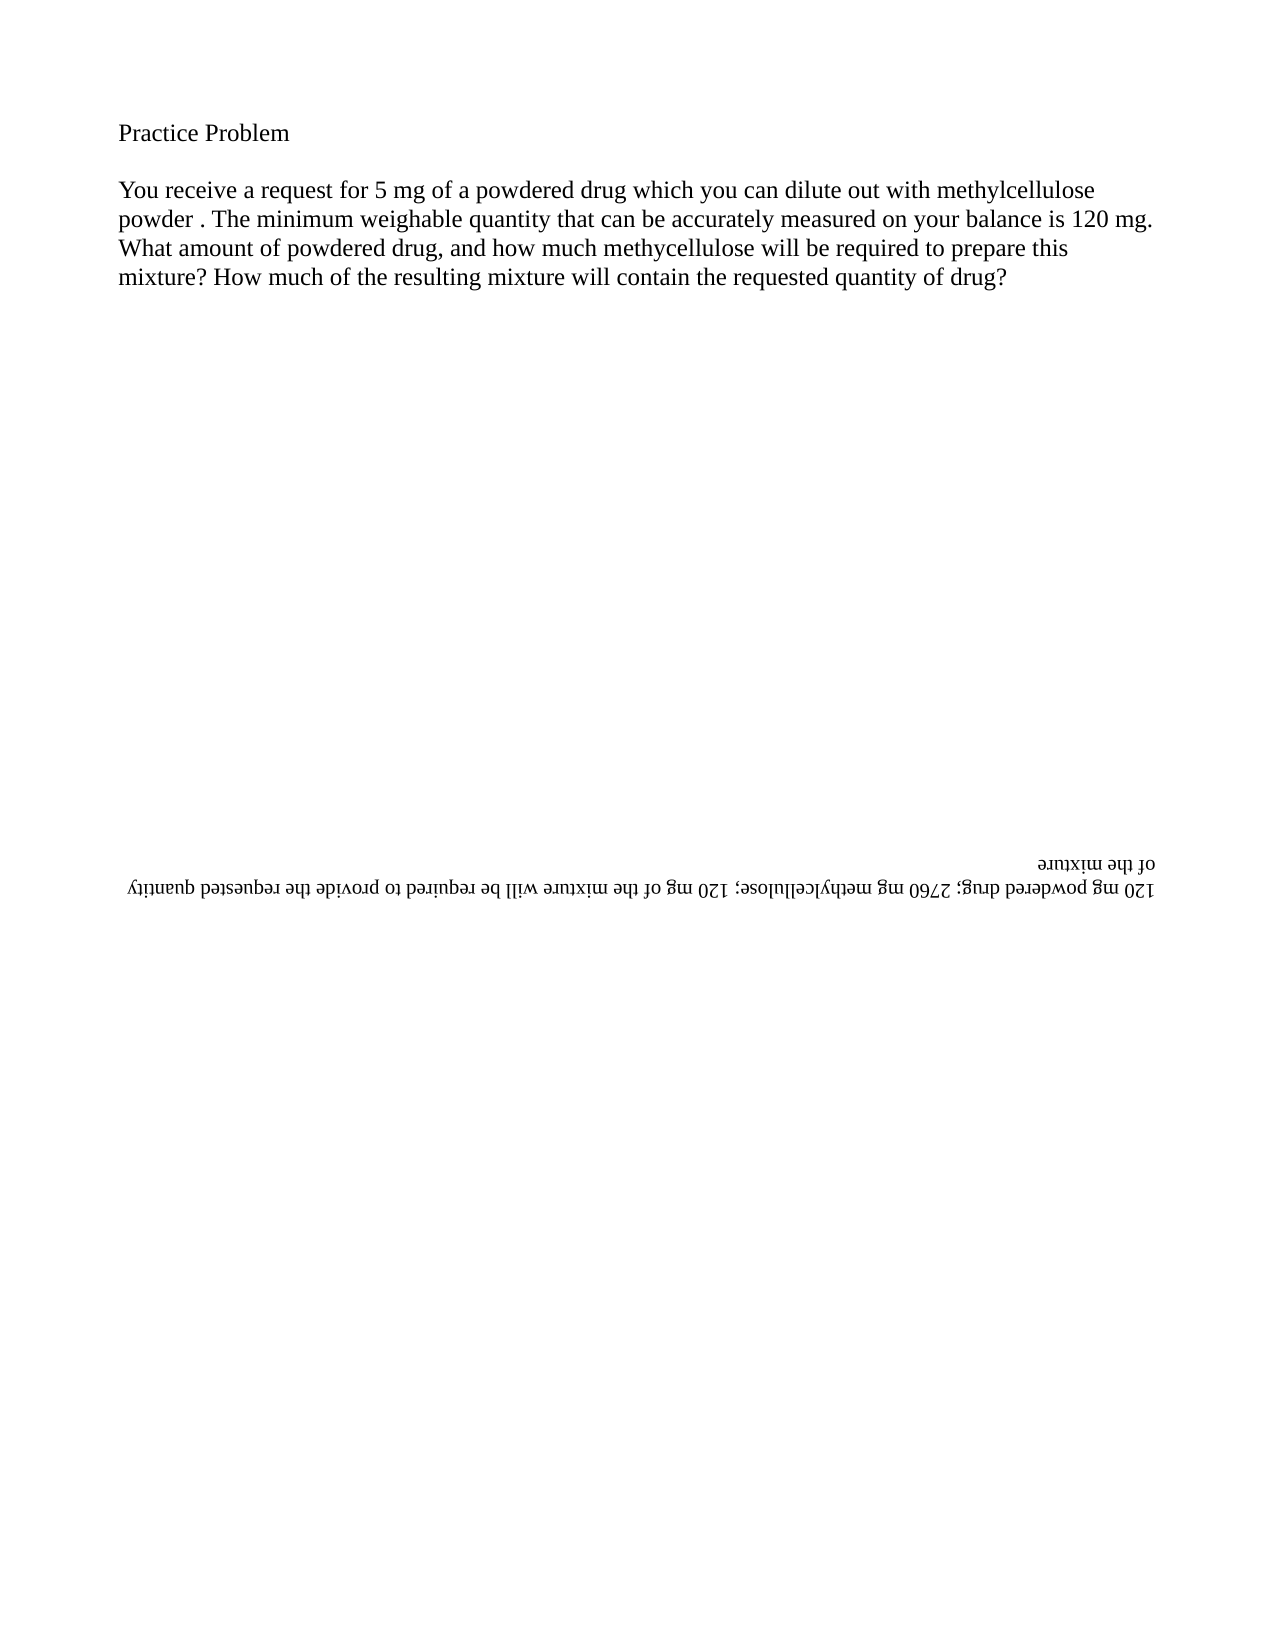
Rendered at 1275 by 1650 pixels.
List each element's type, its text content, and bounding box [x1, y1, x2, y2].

text Practice Problem [118, 118, 1157, 147]
text You receive a request for 5 mg of a powdered drug which you can dilute out with methylcellulose powder . The minimum weighable quantity that can be accurately measured on your balance is 120 mg. What amount of powdered drug, and how much methycellulose will be required to prepare this mixture? How much of the resulting mixture will contain the requested quantity of drug? [118, 176, 1157, 291]
